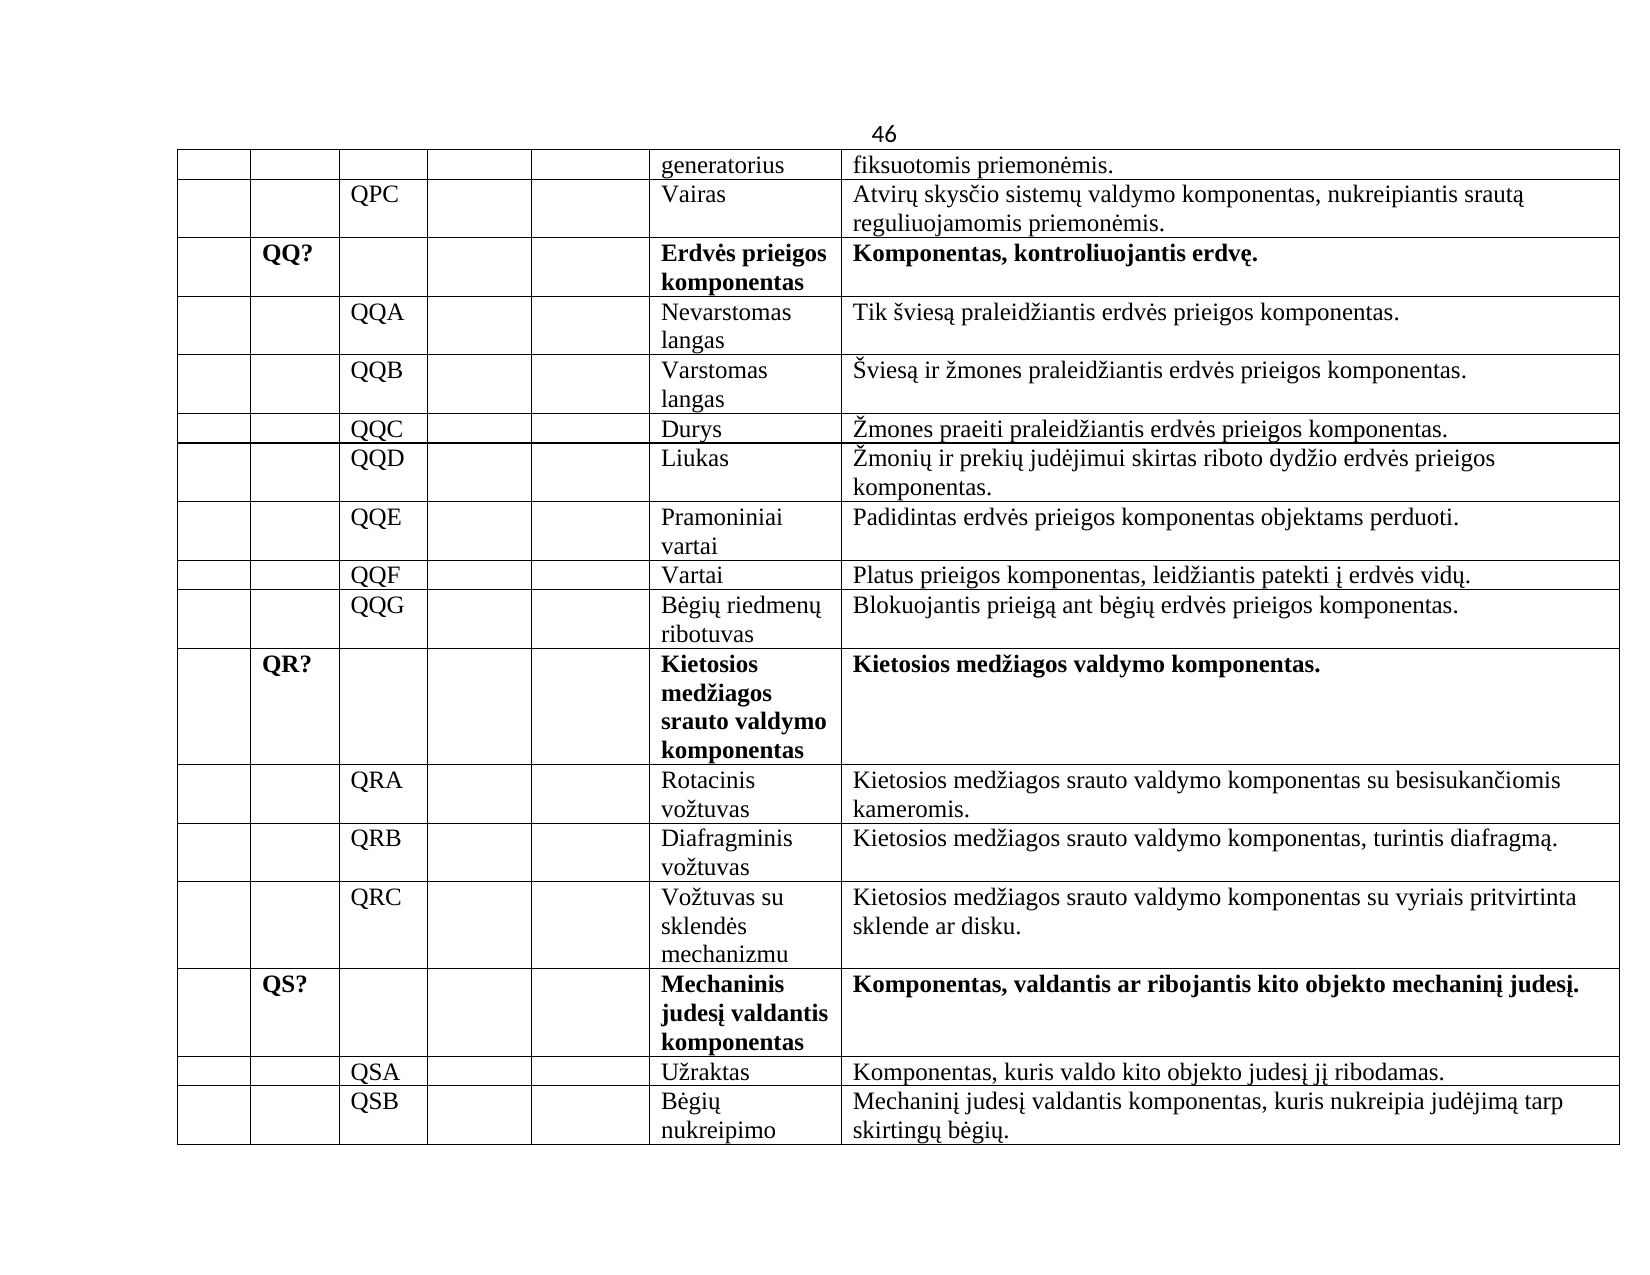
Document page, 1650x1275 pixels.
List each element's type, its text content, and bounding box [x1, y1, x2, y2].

table_cell Komponentas, valdantis ar ribojantis kito objekto mechaninį judesį. [842, 969, 1619, 1056]
table_cell [251, 414, 339, 442]
table_cell QSA [340, 1057, 427, 1085]
table_cell Kietosios medžiagos valdymo komponentas. [842, 649, 1619, 764]
table_cell [178, 1057, 250, 1085]
table_cell Komponentas, kuris valdo kito objekto judesį jį ribodamas. [842, 1057, 1619, 1085]
table_cell Komponentas, kontroliuojantis erdvę. [842, 238, 1619, 296]
table_cell [428, 1086, 531, 1144]
table_cell [532, 882, 649, 968]
table_cell Blokuojantis prieigą ant bėgių erdvės prieigos komponentas. [842, 590, 1619, 648]
table_cell [532, 649, 649, 764]
table_cell QQA [340, 297, 427, 354]
table_cell QR? [251, 649, 339, 764]
table_cell Žmonių ir prekių judėjimui skirtas riboto dydžio erdvės prieigos komponentas. [842, 444, 1619, 501]
table_cell Nevarstomas langas [650, 297, 841, 354]
table_cell Platus prieigos komponentas, leidžiantis patekti į erdvės vidų. [842, 561, 1619, 589]
table_cell [251, 180, 339, 237]
table_cell Šviesą ir žmones praleidžiantis erdvės prieigos komponentas. [842, 355, 1619, 413]
table_cell QQC [340, 414, 427, 442]
table_cell QQE [340, 502, 427, 559]
table_cell Mechaninį judesį valdantis komponentas, kuris nukreipia judėjimą tarp skirtingų bėgių. [842, 1086, 1619, 1144]
table_cell [178, 1086, 250, 1144]
table_cell [178, 297, 250, 354]
table_cell [178, 649, 250, 764]
table_cell QPC [340, 180, 427, 237]
table_cell Bėgių nukreipimo [650, 1086, 841, 1144]
table_cell QRC [340, 882, 427, 968]
table_cell [178, 824, 250, 881]
table_cell Bėgių riedmenų ribotuvas [650, 590, 841, 648]
table_cell [428, 150, 531, 178]
table_cell Vartai [650, 561, 841, 589]
table_cell [428, 1057, 531, 1085]
table_cell [251, 561, 339, 589]
table_cell [532, 297, 649, 354]
table_cell [178, 355, 250, 413]
table_cell [428, 590, 531, 648]
table_cell [532, 824, 649, 881]
table_cell [251, 297, 339, 354]
table_cell QSB [340, 1086, 427, 1144]
table_cell [532, 502, 649, 559]
table_cell QQD [340, 444, 427, 501]
table_cell [532, 561, 649, 589]
table_cell [428, 502, 531, 559]
table_cell Liukas [650, 444, 841, 501]
table_cell [428, 765, 531, 822]
table_cell Kietosios medžiagos srauto valdymo komponentas su vyriais pritvirtinta sklende ar disku. [842, 882, 1619, 968]
table_cell QQG [340, 590, 427, 648]
table_cell [251, 355, 339, 413]
table_cell [428, 355, 531, 413]
table_cell [428, 444, 531, 501]
table_cell [251, 1057, 339, 1085]
table_cell [340, 969, 427, 1056]
table_cell [532, 414, 649, 442]
table_cell [428, 649, 531, 764]
table_cell Vairas [650, 180, 841, 237]
table_cell [340, 238, 427, 296]
table_cell [178, 180, 250, 237]
table_cell QRB [340, 824, 427, 881]
table_cell [178, 590, 250, 648]
table_cell [532, 355, 649, 413]
table_cell [251, 765, 339, 822]
table_cell Žmones praeiti praleidžiantis erdvės prieigos komponentas. [842, 414, 1619, 442]
table_cell [251, 1086, 339, 1144]
table_cell [178, 444, 250, 501]
table_cell [251, 590, 339, 648]
table_cell [251, 444, 339, 501]
table_cell Mechaninis judesį valdantis komponentas [650, 969, 841, 1056]
table_cell generatorius [650, 150, 841, 178]
table_cell Varstomas langas [650, 355, 841, 413]
table_cell QQF [340, 561, 427, 589]
table_cell Padidintas erdvės prieigos komponentas objektams perduoti. [842, 502, 1619, 559]
table_cell [340, 150, 427, 178]
table_cell QRA [340, 765, 427, 822]
table_cell Kietosios medžiagos srauto valdymo komponentas [650, 649, 841, 764]
table_cell Užraktas [650, 1057, 841, 1085]
table_cell [428, 882, 531, 968]
table_cell Vožtuvas su sklendės mechanizmu [650, 882, 841, 968]
table_cell [532, 150, 649, 178]
table_cell Diafragminis vožtuvas [650, 824, 841, 881]
table_cell [178, 238, 250, 296]
table_cell [178, 414, 250, 442]
table_cell [428, 824, 531, 881]
table_cell [340, 649, 427, 764]
table_cell [532, 590, 649, 648]
table_cell [178, 969, 250, 1056]
table_cell [251, 502, 339, 559]
table_cell [532, 444, 649, 501]
table_cell QS? [251, 969, 339, 1056]
table_cell [178, 765, 250, 822]
table_cell [178, 502, 250, 559]
table_cell [251, 882, 339, 968]
table_cell [428, 180, 531, 237]
table_cell [178, 561, 250, 589]
table_cell Erdvės prieigos komponentas [650, 238, 841, 296]
table_cell [428, 238, 531, 296]
table_cell Tik šviesą praleidžiantis erdvės prieigos komponentas. [842, 297, 1619, 354]
table_cell [178, 882, 250, 968]
table_cell QQB [340, 355, 427, 413]
table_cell [532, 969, 649, 1056]
table_cell [178, 150, 250, 178]
table_cell [428, 297, 531, 354]
table_cell Atvirų skysčio sistemų valdymo komponentas, nukreipiantis srautą reguliuojamomis priemonėmis. [842, 180, 1619, 237]
table_cell [428, 561, 531, 589]
table_cell [532, 1086, 649, 1144]
table_cell Pramoniniai vartai [650, 502, 841, 559]
table_cell [532, 180, 649, 237]
table_cell [532, 765, 649, 822]
table_cell QQ? [251, 238, 339, 296]
table_cell [251, 150, 339, 178]
table_cell [428, 414, 531, 442]
table_cell Durys [650, 414, 841, 442]
table_cell Rotacinis vožtuvas [650, 765, 841, 822]
table_cell Kietosios medžiagos srauto valdymo komponentas su besisukančiomis kameromis. [842, 765, 1619, 822]
table_cell [251, 824, 339, 881]
table_cell fiksuotomis priemonėmis. [842, 150, 1619, 178]
table_cell [532, 238, 649, 296]
table_cell [532, 1057, 649, 1085]
table_cell Kietosios medžiagos srauto valdymo komponentas, turintis diafragmą. [842, 824, 1619, 881]
table_cell [428, 969, 531, 1056]
